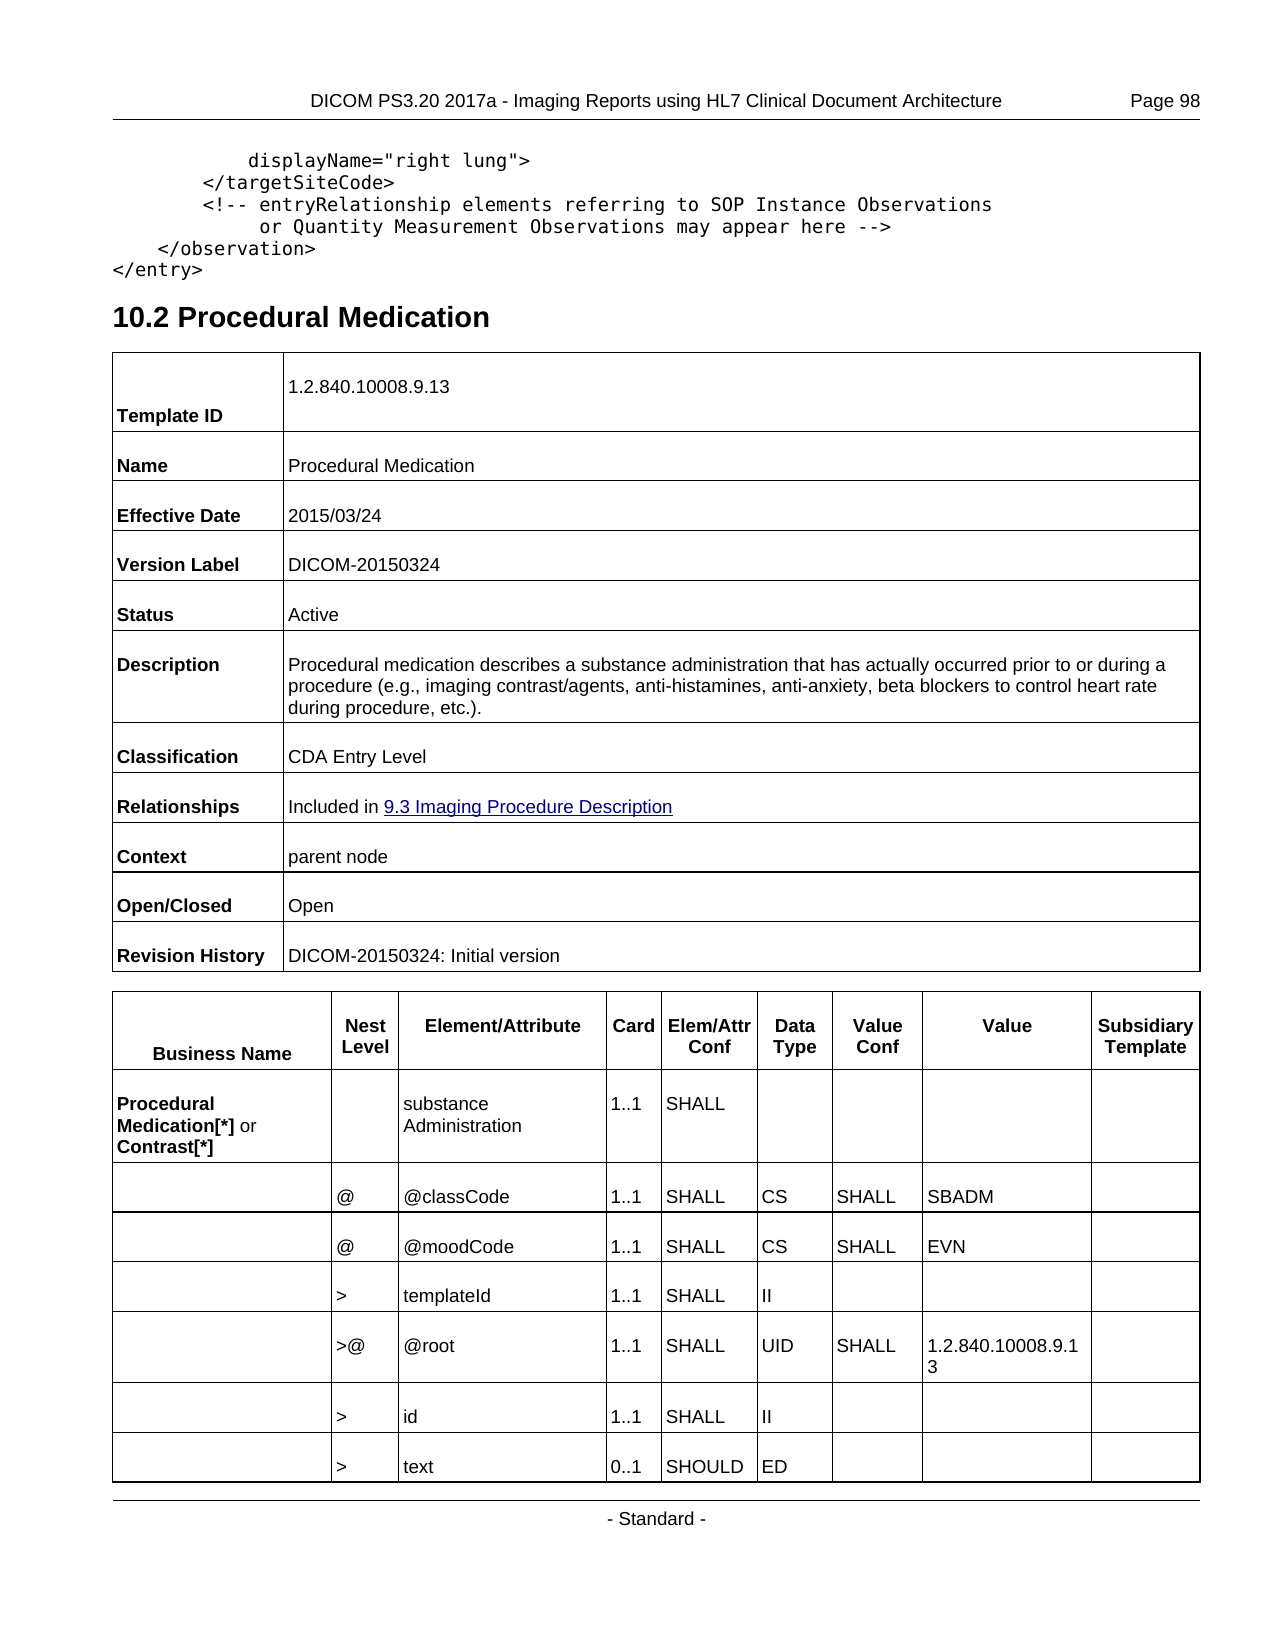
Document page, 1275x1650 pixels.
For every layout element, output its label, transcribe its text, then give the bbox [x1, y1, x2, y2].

table_cell SHOULD [662, 1433, 757, 1481]
table_cell Description [113, 631, 283, 722]
table_cell 1..1 [607, 1070, 661, 1162]
table_cell Context [113, 823, 283, 871]
table_cell CDA Entry Level [284, 723, 1199, 772]
table_cell [113, 1213, 331, 1261]
table_cell 1..1 [607, 1262, 661, 1311]
text 10.2 Procedural Medication [112, 300, 1200, 333]
table_cell Active [284, 581, 1199, 629]
table_header Subsidiary Template [1092, 992, 1199, 1069]
table_cell DICOM-20150324: Initial version [284, 922, 1199, 971]
table_cell 0..1 [607, 1433, 661, 1481]
table_cell [1092, 1312, 1199, 1382]
table_cell SHALL [662, 1383, 757, 1432]
table_cell [923, 1383, 1091, 1432]
table_cell Version Label [113, 531, 283, 580]
table_header Business Name [113, 992, 331, 1069]
table_header Card [607, 992, 661, 1069]
table_cell [923, 1262, 1091, 1311]
table_cell Relationships [113, 773, 283, 822]
table_cell [332, 1070, 398, 1162]
table_cell 1..1 [607, 1312, 661, 1382]
table_cell [923, 1433, 1091, 1481]
table_cell @classCode [399, 1163, 606, 1211]
table_cell [758, 1070, 832, 1162]
table_cell 1..1 [607, 1213, 661, 1261]
table_cell > [332, 1433, 398, 1481]
table_cell Name [113, 432, 283, 480]
table_cell CS [758, 1163, 832, 1211]
table_cell @moodCode [399, 1213, 606, 1261]
table_cell Effective Date [113, 481, 283, 530]
table_cell parent node [284, 823, 1199, 871]
table_header Value Conf [833, 992, 922, 1069]
table_header Element/​Attribute [399, 992, 606, 1069]
table_cell SHALL [833, 1213, 922, 1261]
table_cell Open [284, 873, 1199, 921]
table_cell [833, 1070, 922, 1162]
table_cell CS [758, 1213, 832, 1261]
table_cell 1..1 [607, 1383, 661, 1432]
table_cell substance​Administration [399, 1070, 606, 1162]
table_cell 1..1 [607, 1163, 661, 1211]
table_cell [923, 1070, 1091, 1162]
table_cell >@ [332, 1312, 398, 1382]
table_cell Included in 9.3 Imaging Procedure Description [284, 773, 1199, 822]
table_header 1.2.840.10008.9.13 [284, 353, 1199, 431]
table_cell II [758, 1383, 832, 1432]
table_cell 2015/03/24 [284, 481, 1199, 530]
table_cell Procedural Medication [284, 432, 1199, 480]
table_cell ED [758, 1433, 832, 1481]
table_cell [113, 1383, 331, 1432]
table_cell Open/Closed [113, 873, 283, 921]
table_header Value [923, 992, 1091, 1069]
text displayName="right lung"> </targetSiteCode> <!-- entryRelationship elements referring to SOP Instance Observations or Quantity Measurement Observations may appear here --> </observation> </entry> [112, 150, 1200, 281]
table_cell SHALL [662, 1262, 757, 1311]
table_header Template ID [113, 353, 283, 431]
table_cell UID [758, 1312, 832, 1382]
table_cell > [332, 1262, 398, 1311]
table_cell SHALL [833, 1163, 922, 1211]
table_cell [1092, 1433, 1199, 1481]
table_cell [833, 1433, 922, 1481]
table_cell [1092, 1070, 1199, 1162]
table_cell template​Id [399, 1262, 606, 1311]
table_header Nest Level [332, 992, 398, 1069]
table_cell SHALL [662, 1070, 757, 1162]
table_cell SBADM [923, 1163, 1091, 1211]
table_cell @ [332, 1163, 398, 1211]
table_cell [113, 1312, 331, 1382]
table_cell 1.2.840.10008.9.13 [923, 1312, 1091, 1382]
table_cell SHALL [833, 1312, 922, 1382]
table_cell id [399, 1383, 606, 1432]
table_cell Revision History [113, 922, 283, 971]
table_cell [833, 1383, 922, 1432]
table_cell [833, 1262, 922, 1311]
table_cell SHALL [662, 1213, 757, 1261]
table_header Elem/Attr Conf [662, 992, 757, 1069]
table_cell [113, 1163, 331, 1211]
table_cell @ [332, 1213, 398, 1261]
table_cell [1092, 1383, 1199, 1432]
table_cell Classification [113, 723, 283, 772]
table_cell Procedural​Medication[*] or Contrast[*] [113, 1070, 331, 1162]
table_cell > [332, 1383, 398, 1432]
table_cell [113, 1262, 331, 1311]
table_cell Status [113, 581, 283, 629]
table_cell II [758, 1262, 832, 1311]
table_cell DICOM-20150324 [284, 531, 1199, 580]
table_cell Procedural medication describes a substance administration that has actually occurred prior to or during a procedure (e.g., imaging contrast/agents, anti-histamines, anti-anxiety, beta blockers to control heart rate during procedure, etc.). [284, 631, 1199, 722]
table_cell SHALL [662, 1163, 757, 1211]
table_cell @root [399, 1312, 606, 1382]
table_header Data Type [758, 992, 832, 1069]
table_cell [1092, 1213, 1199, 1261]
table_cell text [399, 1433, 606, 1481]
table_cell [1092, 1163, 1199, 1211]
table_cell [113, 1433, 331, 1481]
table_cell EVN [923, 1213, 1091, 1261]
table_cell SHALL [662, 1312, 757, 1382]
table_cell [1092, 1262, 1199, 1311]
